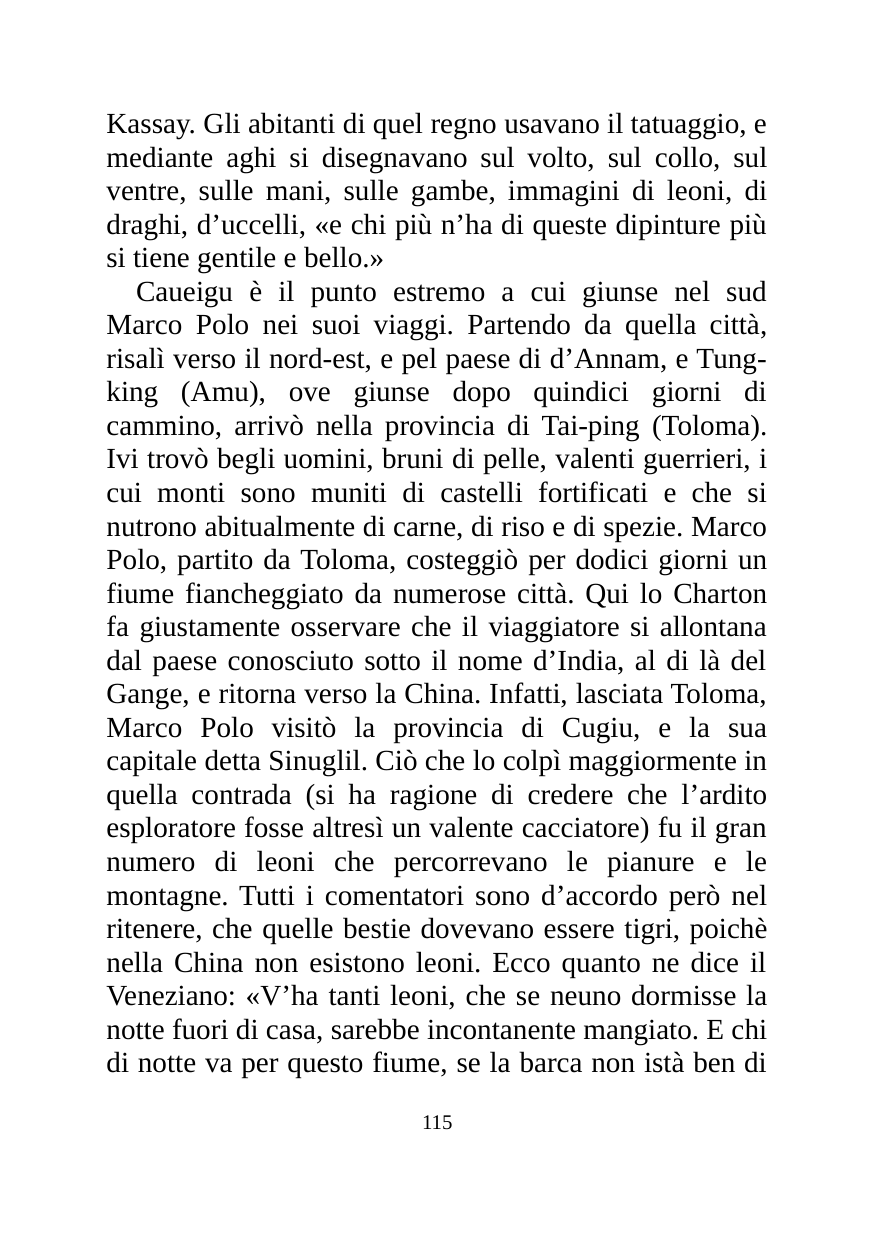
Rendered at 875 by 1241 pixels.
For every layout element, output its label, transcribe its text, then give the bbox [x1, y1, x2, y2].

text Kassay. Gli abitanti di quel regno usavano il tatuaggio, e mediante aghi si disegnavano sul volto, sul collo, sul ventre, sulle mani, sulle gambe, immagini di leoni, di draghi, d’uccelli, «e chi più n’ha di queste dipinture più si tiene gentile e bello.» [106, 106, 768, 274]
text Caueigu è il punto estremo a cui giunse nel sud Marco Polo nei suoi viaggi. Partendo da quella città, risalì verso il nord-est, e pel paese di d’Annam, e Tung-king (Amu), ove giunse dopo quindici giorni di cammino, arrivò nella provincia di Tai-ping (Toloma). Ivi trovò begli uomini, bruni di pelle, valenti guerrieri, i cui monti sono muniti di castelli fortificati e che si nutrono abitualmente di carne, di riso e di spezie. Marco Polo, partito da Toloma, costeggiò per dodici giorni un fiume fiancheggiato da numerose città. Qui lo Charton fa giustamente osservare che il viaggiatore si allontana dal paese conosciuto sotto il nome d’India, al di là del Gange, e ritorna verso la China. Infatti, lasciata Toloma, Marco Polo visitò la provincia di Cugiu, e la sua capitale detta Sinuglil. Ciò che lo colpì maggiormente in quella contrada (si ha ragione di credere che l’ardito esploratore fosse altresì un valente cacciatore) fu il gran numero di leoni che percorrevano le pianure e le montagne. Tutti i comentatori sono d’accordo però nel ritenere, che quelle bestie dovevano essere tigri, poichè nella China non esistono leoni. Ecco quanto ne dice il Veneziano: «V’ha tanti leoni, che se neuno dormisse la notte fuori di casa, sarebbe incontanente mangiato. E chi di notte va per questo fiume, se la barca non istà ben di [106, 274, 768, 1079]
